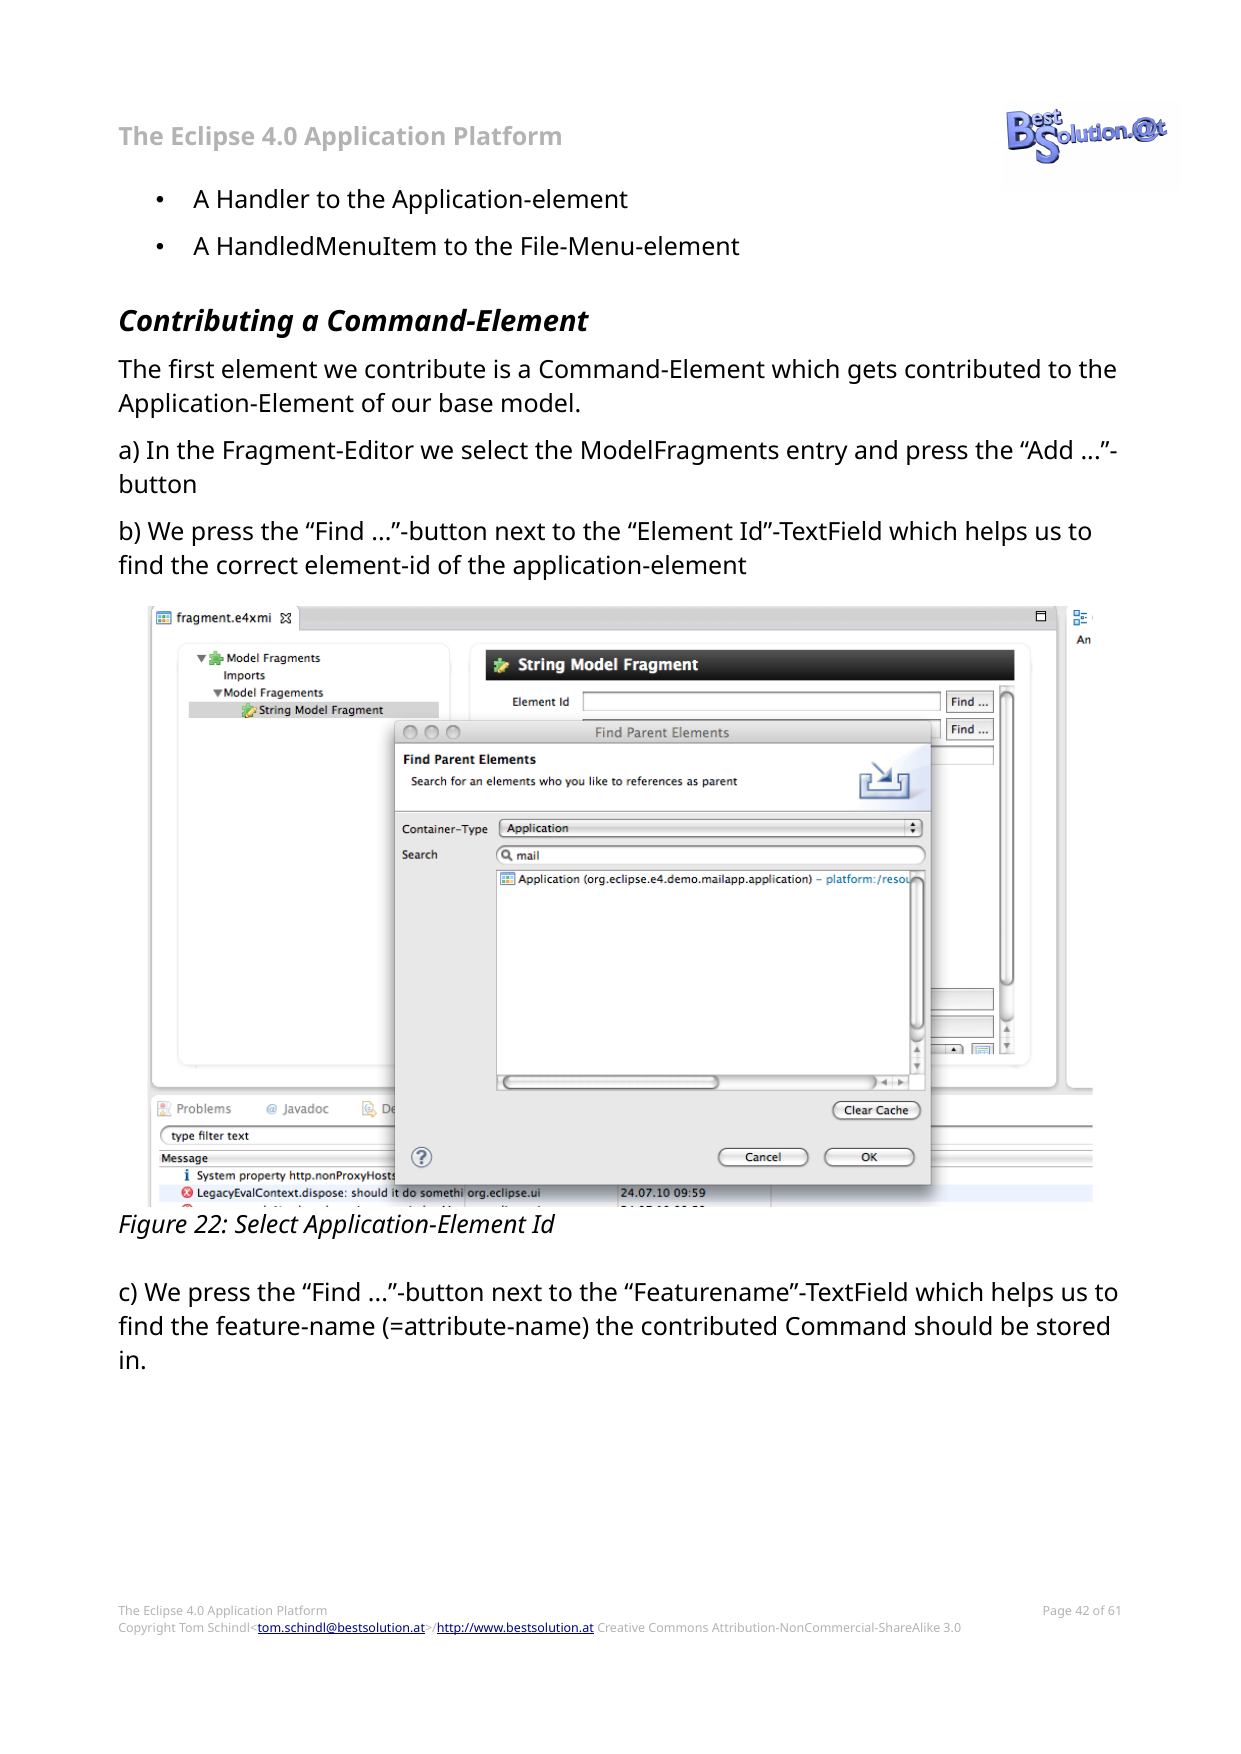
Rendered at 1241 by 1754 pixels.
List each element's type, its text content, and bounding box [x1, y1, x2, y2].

picture [147, 606, 1093, 1207]
picture [1002, 101, 1181, 191]
text c) We press the “Find ...”-button next to the “Featurename”-TextField which helps us to find the feature-name (=attribute-name) the contributed Command should be stored in. [118, 1240, 1122, 1377]
text Figure 22: Select Application-Element Id [118, 1207, 1122, 1240]
list A HandledMenuItem to the File-Menu-element [156, 228, 1122, 262]
list A Handler to the Application-element [156, 182, 1122, 216]
text b) We press the “Find ...”-button next to the “Element Id”-TextField which helps us to find the correct element-id of the application-element [118, 513, 1122, 581]
text a) In the Fragment-Editor we select the ModelFragments entry and press the “Add ...”-button [118, 433, 1122, 501]
text The first element we contribute is a Command-Element which gets contributed to the Application-Element of our base model. [118, 352, 1122, 420]
text [118, 594, 1122, 606]
subtitle Contributing a Command-Element [118, 300, 1122, 339]
